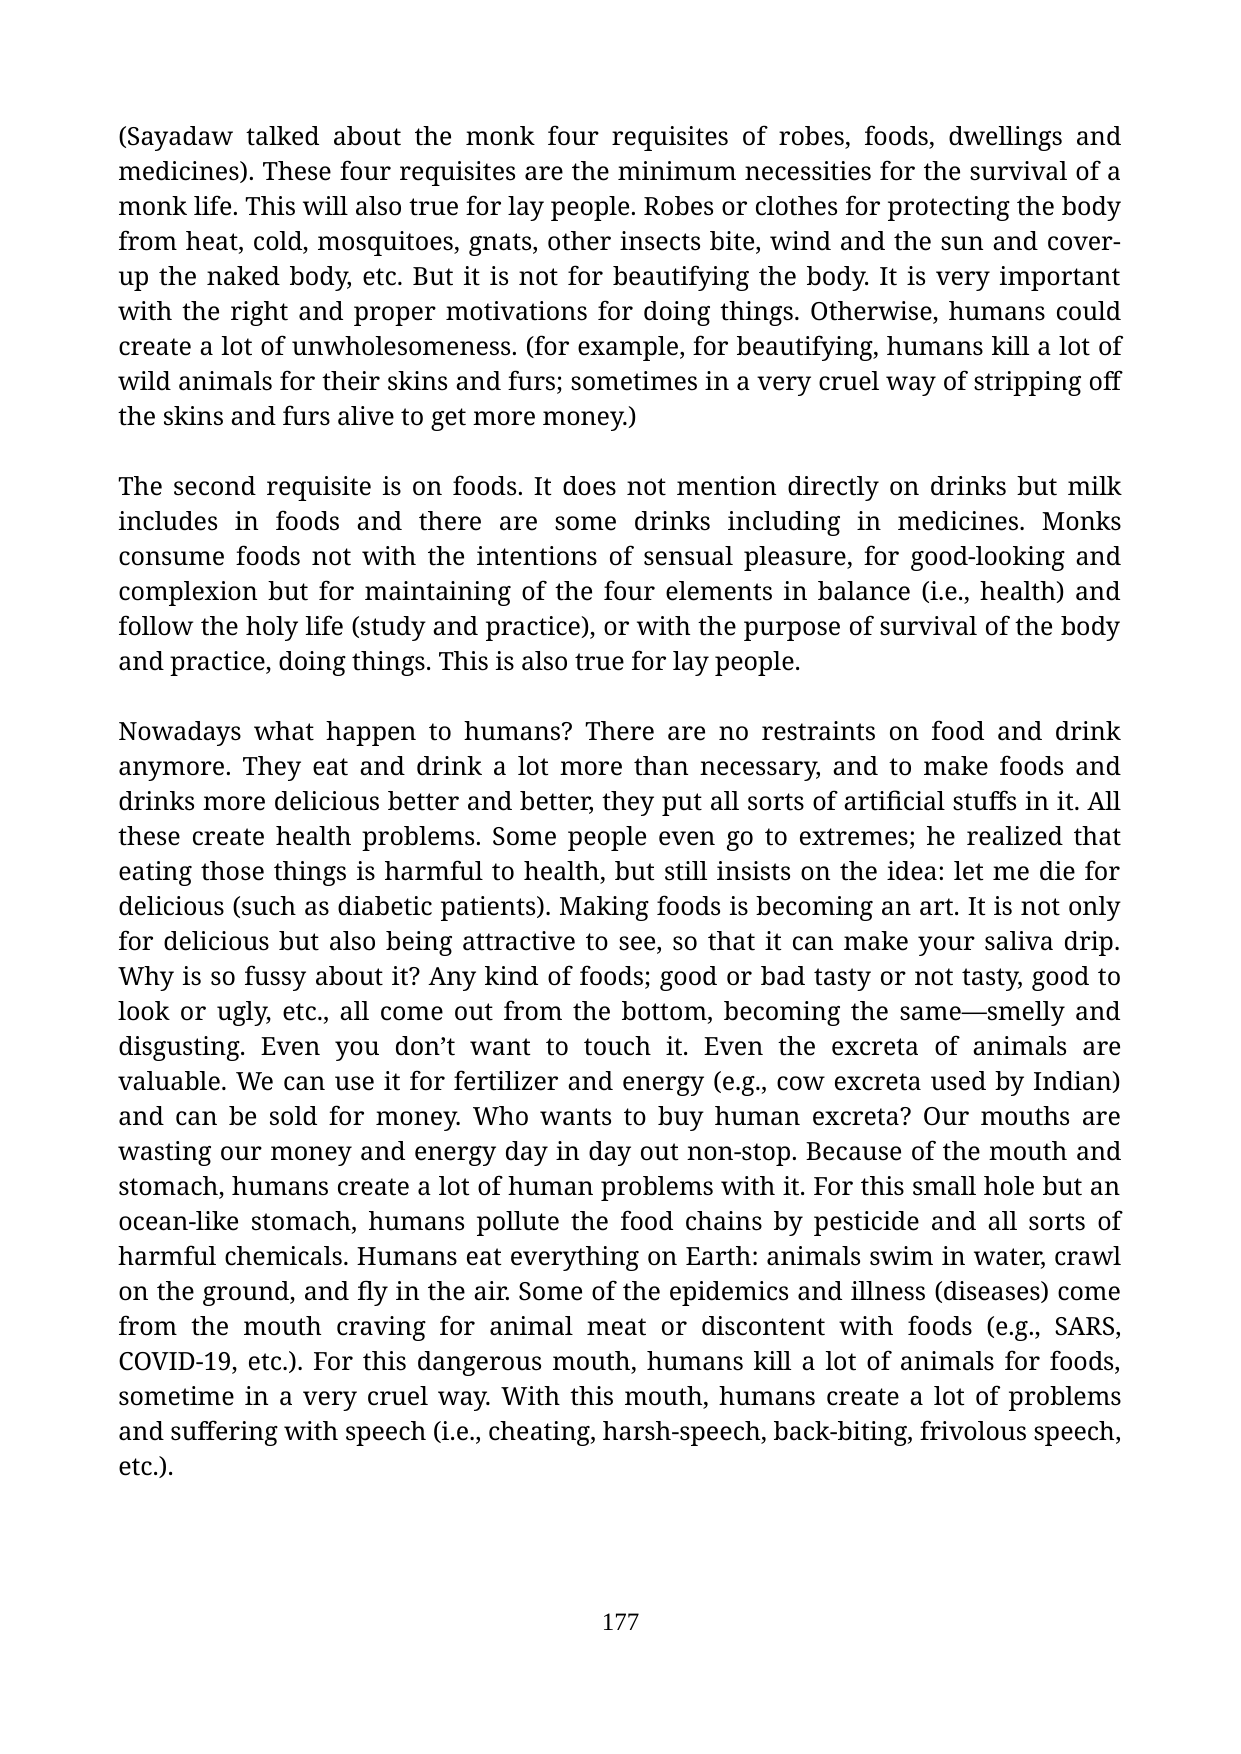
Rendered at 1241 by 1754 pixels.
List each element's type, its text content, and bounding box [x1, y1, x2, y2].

text (Sayadaw talked about the monk four requisites of robes, foods, dwellings and medicines). These four requisites are the minimum necessities for the survival of a monk life. This will also true for lay people. Robes or clothes for protecting the body from heat, cold, mosquitoes, gnats, other insects bite, wind and the sun and cover-up the naked body, etc. But it is not for beautifying the body. It is very important with the right and proper motivations for doing things. Otherwise, humans could create a lot of unwholesomeness. (for example, for beautifying, humans kill a lot of wild animals for their skins and furs; sometimes in a very cruel way of stripping off the skins and furs alive to get more money.) [118, 118, 1122, 433]
text The second requisite is on foods. It does not mention directly on drinks but milk includes in foods and there are some drinks including in medicines. Monks consume foods not with the intentions of sensual pleasure, for good-looking and complexion but for maintaining of the four elements in balance (i.e., health) and follow the holy life (study and practice), or with the purpose of survival of the body and practice, doing things. This is also true for lay people. [118, 468, 1122, 678]
text Nowadays what happen to humans? There are no restraints on food and drink anymore. They eat and drink a lot more than necessary, and to make foods and drinks more delicious better and better, they put all sorts of artificial stuffs in it. All these create health problems. Some people even go to extremes; he realized that eating those things is harmful to health, but still insists on the idea: let me die for delicious (such as diabetic patients). Making foods is becoming an art. It is not only for delicious but also being attractive to see, so that it can make your saliva drip. Why is so fussy about it? Any kind of foods; good or bad tasty or not tasty, good to look or ugly, etc., all come out from the bottom, becoming the same—smelly and disgusting. Even you don’t want to touch it. Even the excreta of animals are valuable. We can use it for fertilizer and energy (e.g., cow excreta used by Indian) and can be sold for money. Who wants to buy human excreta? Our mouths are wasting our money and energy day in day out non-stop. Because of the mouth and stomach, humans create a lot of human problems with it. For this small hole but an ocean-like stomach, humans pollute the food chains by pesticide and all sorts of harmful chemicals. Humans eat everything on Earth: animals swim in water, crawl on the ground, and fly in the air. Some of the epidemics and illness (diseases) come from the mouth craving for animal meat or discontent with foods (e.g., SARS, COVID-19, etc.). For this dangerous mouth, humans kill a lot of animals for foods, sometime in a very cruel way. With this mouth, humans create a lot of problems and suffering with speech (i.e., cheating, harsh-speech, back-biting, frivolous speech, etc.). [118, 713, 1122, 1483]
